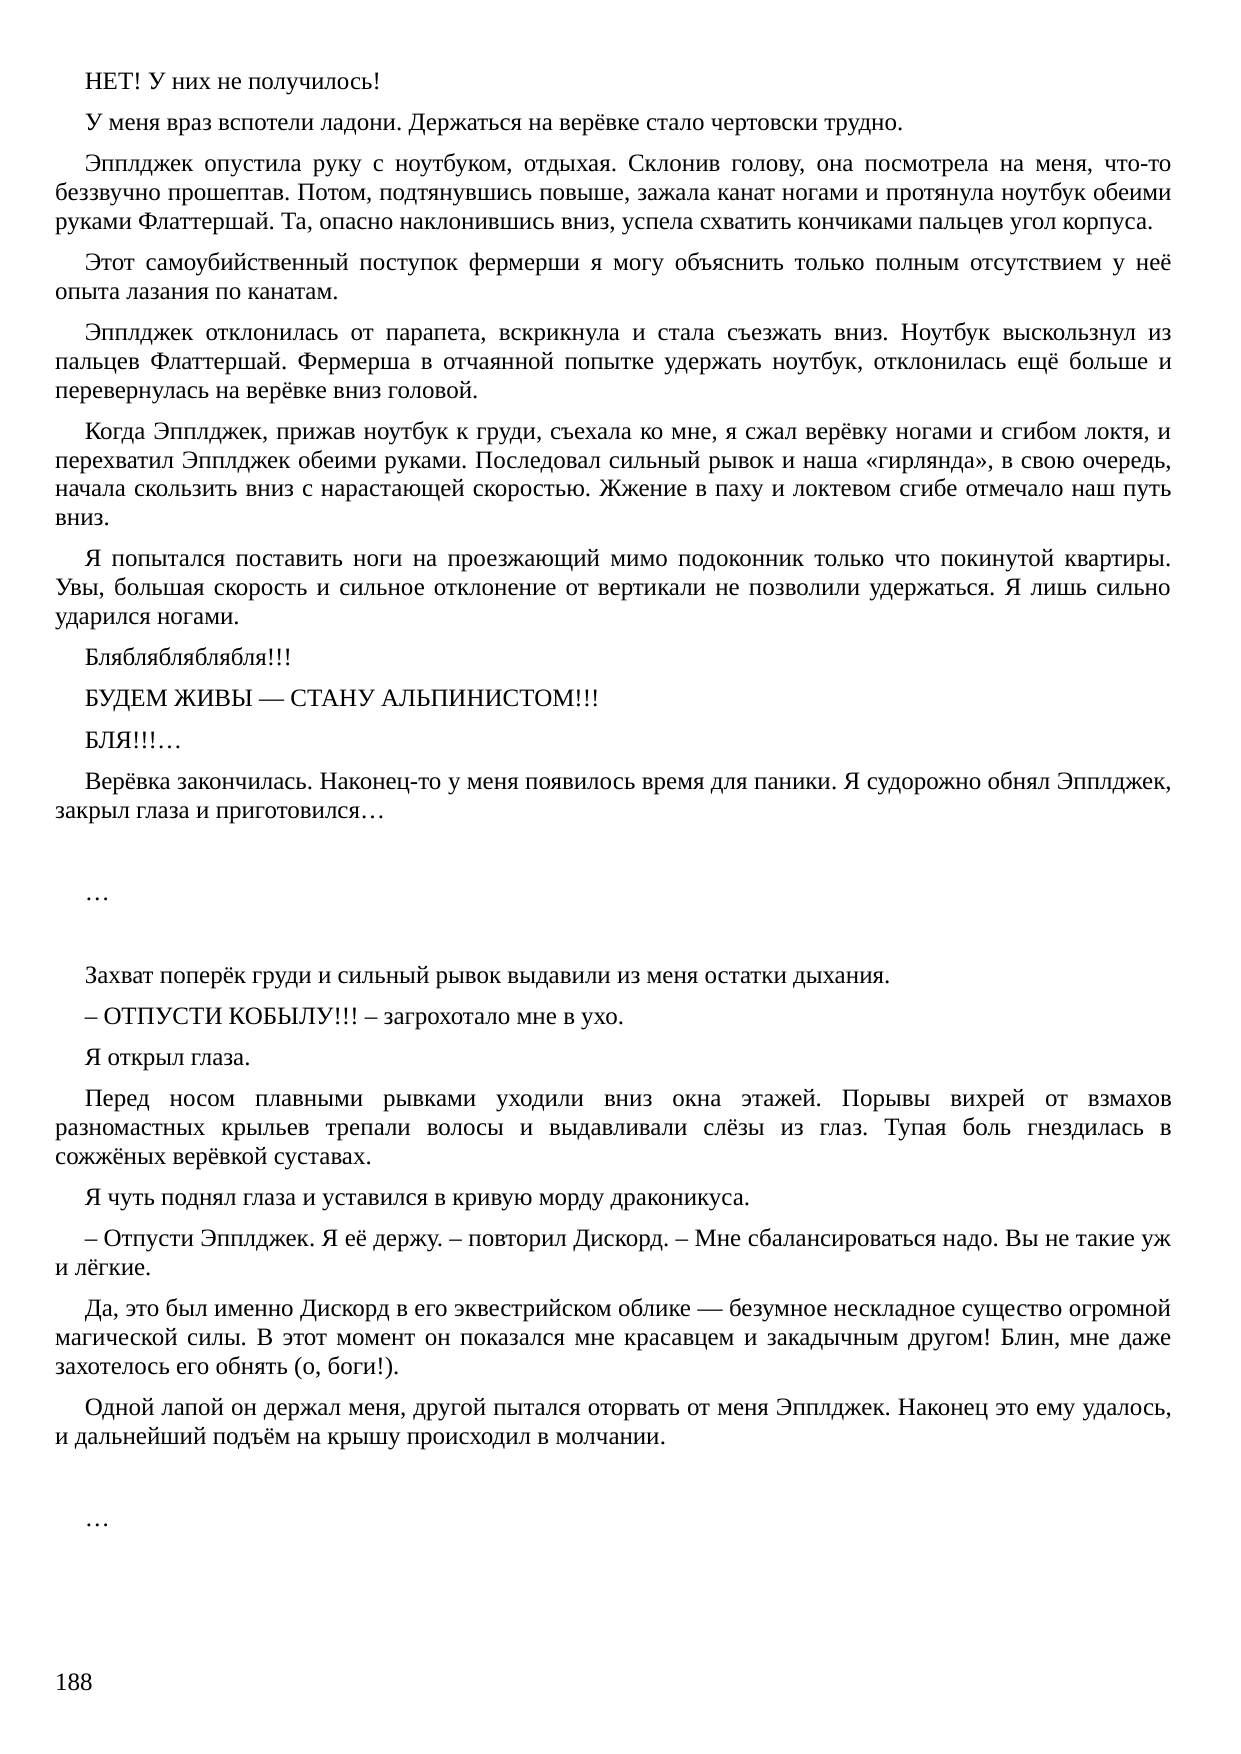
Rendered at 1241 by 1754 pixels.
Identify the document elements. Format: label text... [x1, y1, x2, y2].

text Я чуть поднял глаза и уставился в кривую морду драконикуса. [55, 1182, 1173, 1211]
text Эпплджек опустила руку с ноутбуком, отдыхая. Склонив голову, она посмотрела на меня, что-то беззвучно прошептав. Потом, подтянувшись повыше, зажала канат ногами и протянула ноутбук обеими руками Флаттершай. Та, опасно наклонившись вниз, успела схватить кончиками пальцев угол корпуса. [55, 148, 1173, 235]
text Да, это был именно Дискорд в его эквестрийском облике — безумное нескладное существо огромной магической силы. В этот момент он показался мне красавцем и закадычным другом! Блин, мне даже захотелось его обнять (о, боги!). [55, 1293, 1173, 1380]
text Эпплджек отклонилась от парапета, вскрикнула и стала съезжать вниз. Ноутбук выскользнул из пальцев Флаттершай. Фермерша в отчаянной попытке удержать ноутбук, отклонилась ещё больше и перевернулась на верёвке вниз головой. [55, 317, 1173, 403]
text – ОТПУСТИ КОБЫЛУ!!! – загрохотало мне в ухо. [55, 1001, 1173, 1030]
text Верёвка закончилась. Наконец-то у меня появилось время для паники. Я судорожно обнял Эпплджек, закрыл глаза и приготовился… [55, 766, 1173, 823]
text Захват поперёк груди и сильный рывок выдавили из меня остатки дыхания. [55, 960, 1173, 988]
text Перед носом плавными рывками уходили вниз окна этажей. Порывы вихрей от взмахов разномастных крыльев трепали волосы и выдавливали слёзы из глаз. Тупая боль гнездилась в сожжёных верёвкой суставах. [55, 1083, 1173, 1170]
text – Отпусти Эпплджек. Я её держу. – повторил Дискорд. – Мне сбалансироваться надо. Вы не такие уж и лёгкие. [55, 1223, 1173, 1281]
text БЛЯ!!!… [55, 725, 1173, 753]
text Этот самоубийственный поступок фермерши я могу объяснить только полным отсутствием у неё опыта лазания по канатам. [55, 247, 1173, 305]
text Я попытался поставить ноги на проезжающий мимо подоконник только что покинутой квартиры. Увы, большая скорость и сильное отклонение от вертикали не позволили удержаться. Я лишь сильно ударился ногами. [55, 543, 1173, 630]
text БУДЕМ ЖИВЫ — СТАНУ АЛЬПИНИСТОМ!!! [55, 683, 1173, 712]
text НЕТ! У них не получилось! [55, 66, 1173, 95]
text Когда Эпплджек, прижав ноутбук к груди, съехала ко мне, я сжал верёвку ногами и сгибом локтя, и перехватил Эпплджек обеими руками. Последовал сильный рывок и наша «гирлянда», в свою очередь, начала скользить вниз с нарастающей скоростью. Жжение в паху и локтевом сгибе отмечало наш путь вниз. [55, 416, 1173, 531]
text Я открыл глаза. [55, 1042, 1173, 1071]
text … [55, 877, 1173, 906]
text … [55, 1503, 1173, 1532]
text Бляблябляблябля!!! [55, 642, 1173, 671]
text У меня враз вспотели ладони. Держаться на верёвке стало чертовски трудно. [55, 107, 1173, 136]
text Одной лапой он держал меня, другой пытался оторвать от меня Эпплджек. Наконец это ему удалось, и дальнейший подъём на крышу происходил в молчании. [55, 1392, 1173, 1450]
